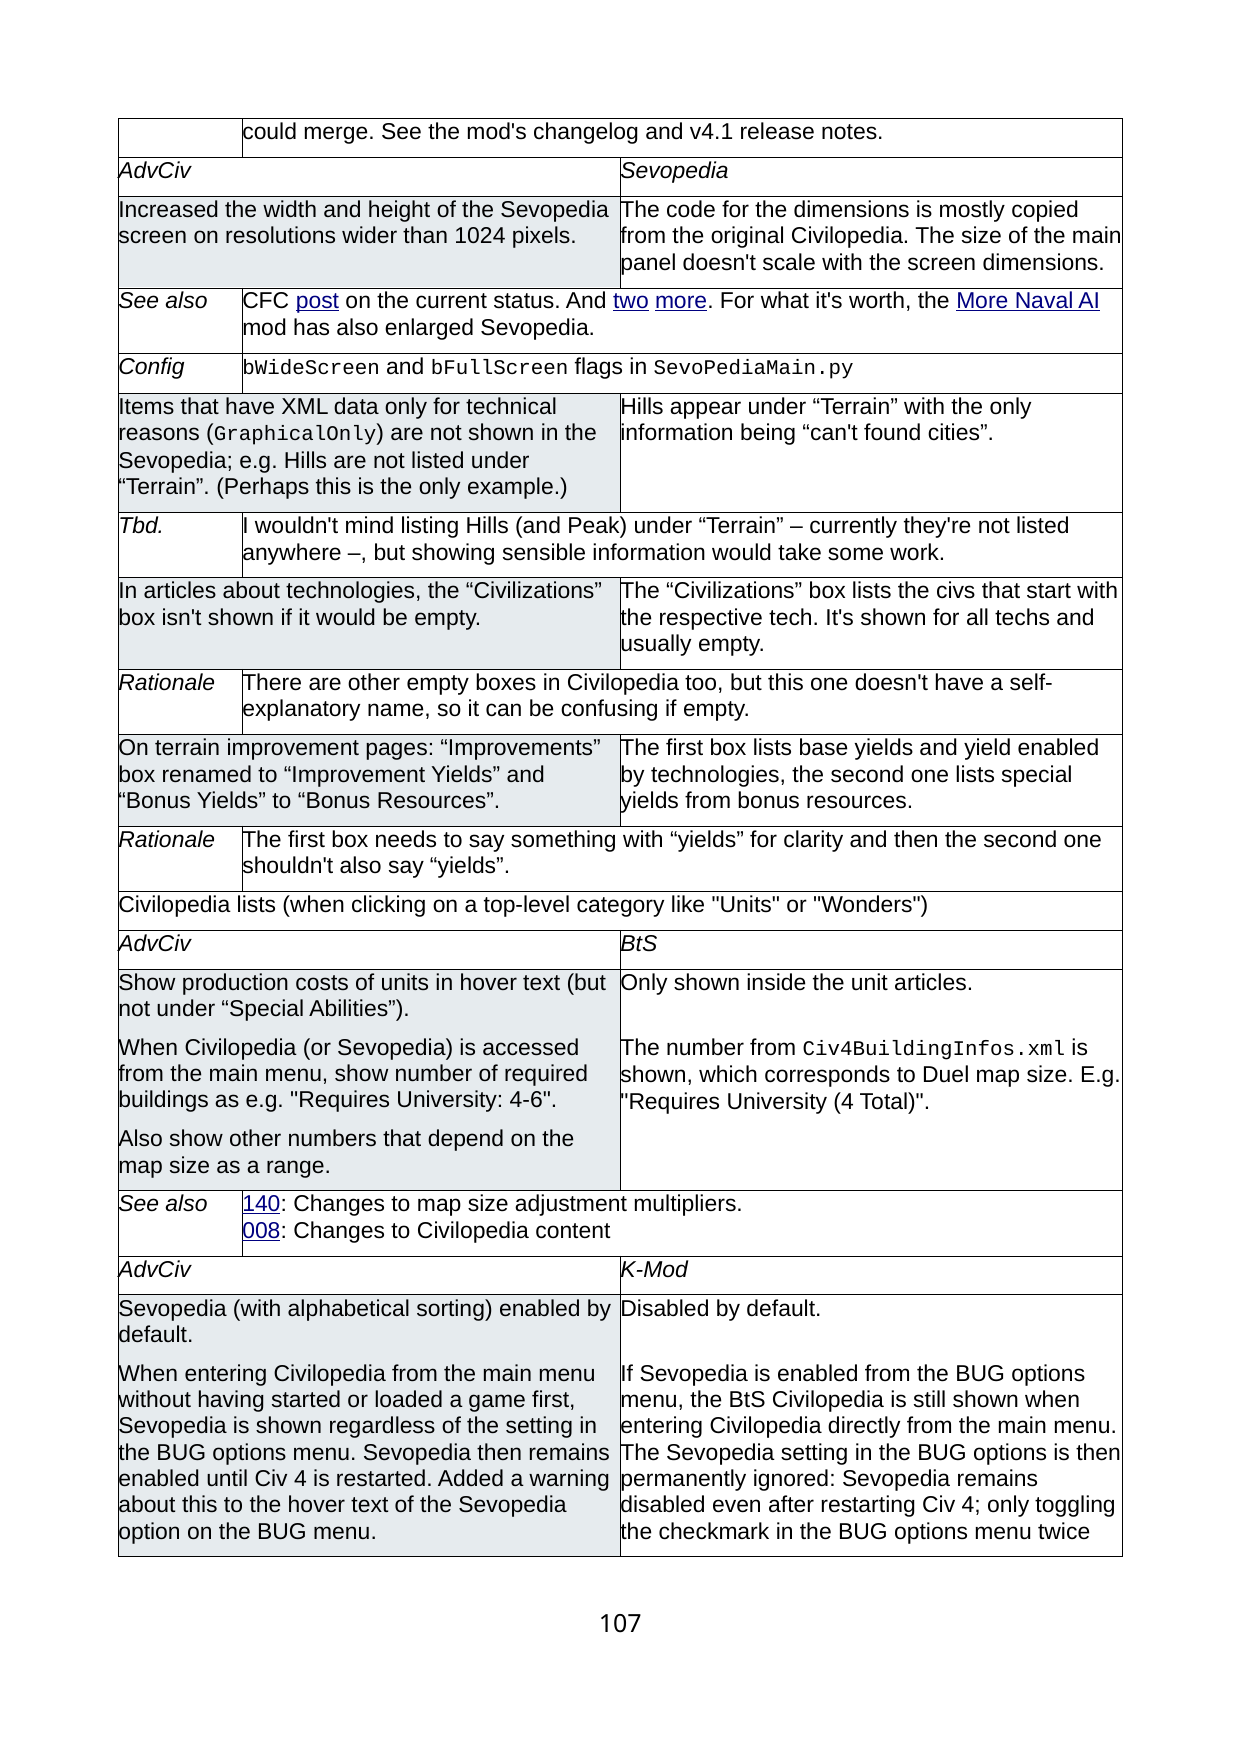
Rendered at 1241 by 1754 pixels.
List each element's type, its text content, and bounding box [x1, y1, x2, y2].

table_cell could merge. See the mod's changelog and v4.1 release notes. [243, 119, 1122, 157]
table_cell There are other empty boxes in Civilopedia too, but this one doesn't have a self-explanatory name, so it can be confusing if empty. [243, 670, 1122, 734]
table_cell Config [119, 354, 242, 393]
table_cell bWideScreen and bFullScreen flags in SevoPediaMain.py [243, 354, 1122, 393]
table_cell I wouldn't mind listing Hills (and Peak) under “Terrain” – currently they're not listed anywhere –, but showing sensible information would take some work. [243, 513, 1122, 577]
table_cell The code for the dimensions is mostly copied from the original Civilopedia. The size of the main panel doesn't scale with the screen dimensions. [621, 197, 1122, 287]
table_cell Disabled by default. If Sevopedia is enabled from the BUG options menu, the BtS Civilopedia is still shown when entering Civilopedia directly from the main menu. The Sevopedia setting in the BUG options is then permanently ignored: Sevopedia remains disabled even after restarting Civ 4; only toggling the checkmark in the BUG options menu twice [621, 1295, 1122, 1556]
table_cell The first box needs to say something with “yields” for clarity and then the second one shouldn't also say “yields”. [243, 827, 1122, 891]
table_cell Sevopedia (with alphabetical sorting) enabled by default. When entering Civilopedia from the main menu without having started or loaded a game first, Sevopedia is shown regardless of the setting in the BUG options menu. Sevopedia then remains enabled until Civ 4 is restarted. Added a warning about this to the hover text of the Sevopedia option on the BUG menu. [119, 1295, 620, 1556]
table_cell Civilopedia lists (when clicking on a top-level category like "Units" or "Wonders") [119, 892, 1122, 930]
table_cell AdvCiv [119, 931, 620, 968]
table_cell AdvCiv [119, 158, 620, 196]
table_cell The first box lists base yields and yield enabled by technologies, the second one lists special yields from bonus resources. [621, 735, 1122, 826]
table_cell In articles about technologies, the “Civilizations” box isn't shown if it would be empty. [119, 578, 620, 669]
table_cell Tbd. [119, 513, 242, 577]
table_cell Hills appear under “Terrain” with the only information being “can't found cities”. [621, 394, 1122, 512]
table_cell AdvCiv [119, 1257, 620, 1294]
table_cell 140: Changes to map size adjustment multipliers. 008: Changes to Civilopedia content [243, 1191, 1122, 1256]
table_cell See also [119, 1191, 242, 1256]
table_cell Items that have XML data only for technical reasons (GraphicalOnly) are not shown in the Sevopedia; e.g. Hills are not listed under “Terrain”. (Perhaps this is the only example.) [119, 394, 620, 512]
table_cell Show production costs of units in hover text (but not under “Special Abilities”). When Civilopedia (or Sevopedia) is accessed from the main menu, show number of required buildings as e.g. "Requires University: 4-6". Also show other numbers that depend on the map size as a range. [119, 970, 620, 1190]
table_cell Rationale [119, 670, 242, 734]
table_cell BtS [621, 931, 1122, 968]
table_cell See also [119, 289, 242, 353]
table_cell Rationale [119, 827, 242, 891]
table_cell CFC post on the current status. And two more. For what it's worth, the More Naval AI mod has also enlarged Sevopedia. [243, 289, 1122, 353]
table_cell Sevopedia [621, 158, 1122, 196]
table_cell Only shown inside the unit articles. The number from Civ4BuildingInfos.xml is shown, which corresponds to Duel map size. E.g. "Requires University (4 Total)". [621, 970, 1122, 1190]
table_cell On terrain improvement pages: “Improvements” box renamed to “Improvement Yields” and “Bonus Yields” to “Bonus Resources”. [119, 735, 620, 826]
table_cell The “Civilizations” box lists the civs that start with the respective tech. It's shown for all techs and usually empty. [621, 578, 1122, 669]
table_cell Increased the width and height of the Sevopedia screen on resolutions wider than 1024 pixels. [119, 197, 620, 287]
table_cell [119, 119, 242, 157]
table_cell K-Mod [621, 1257, 1122, 1294]
